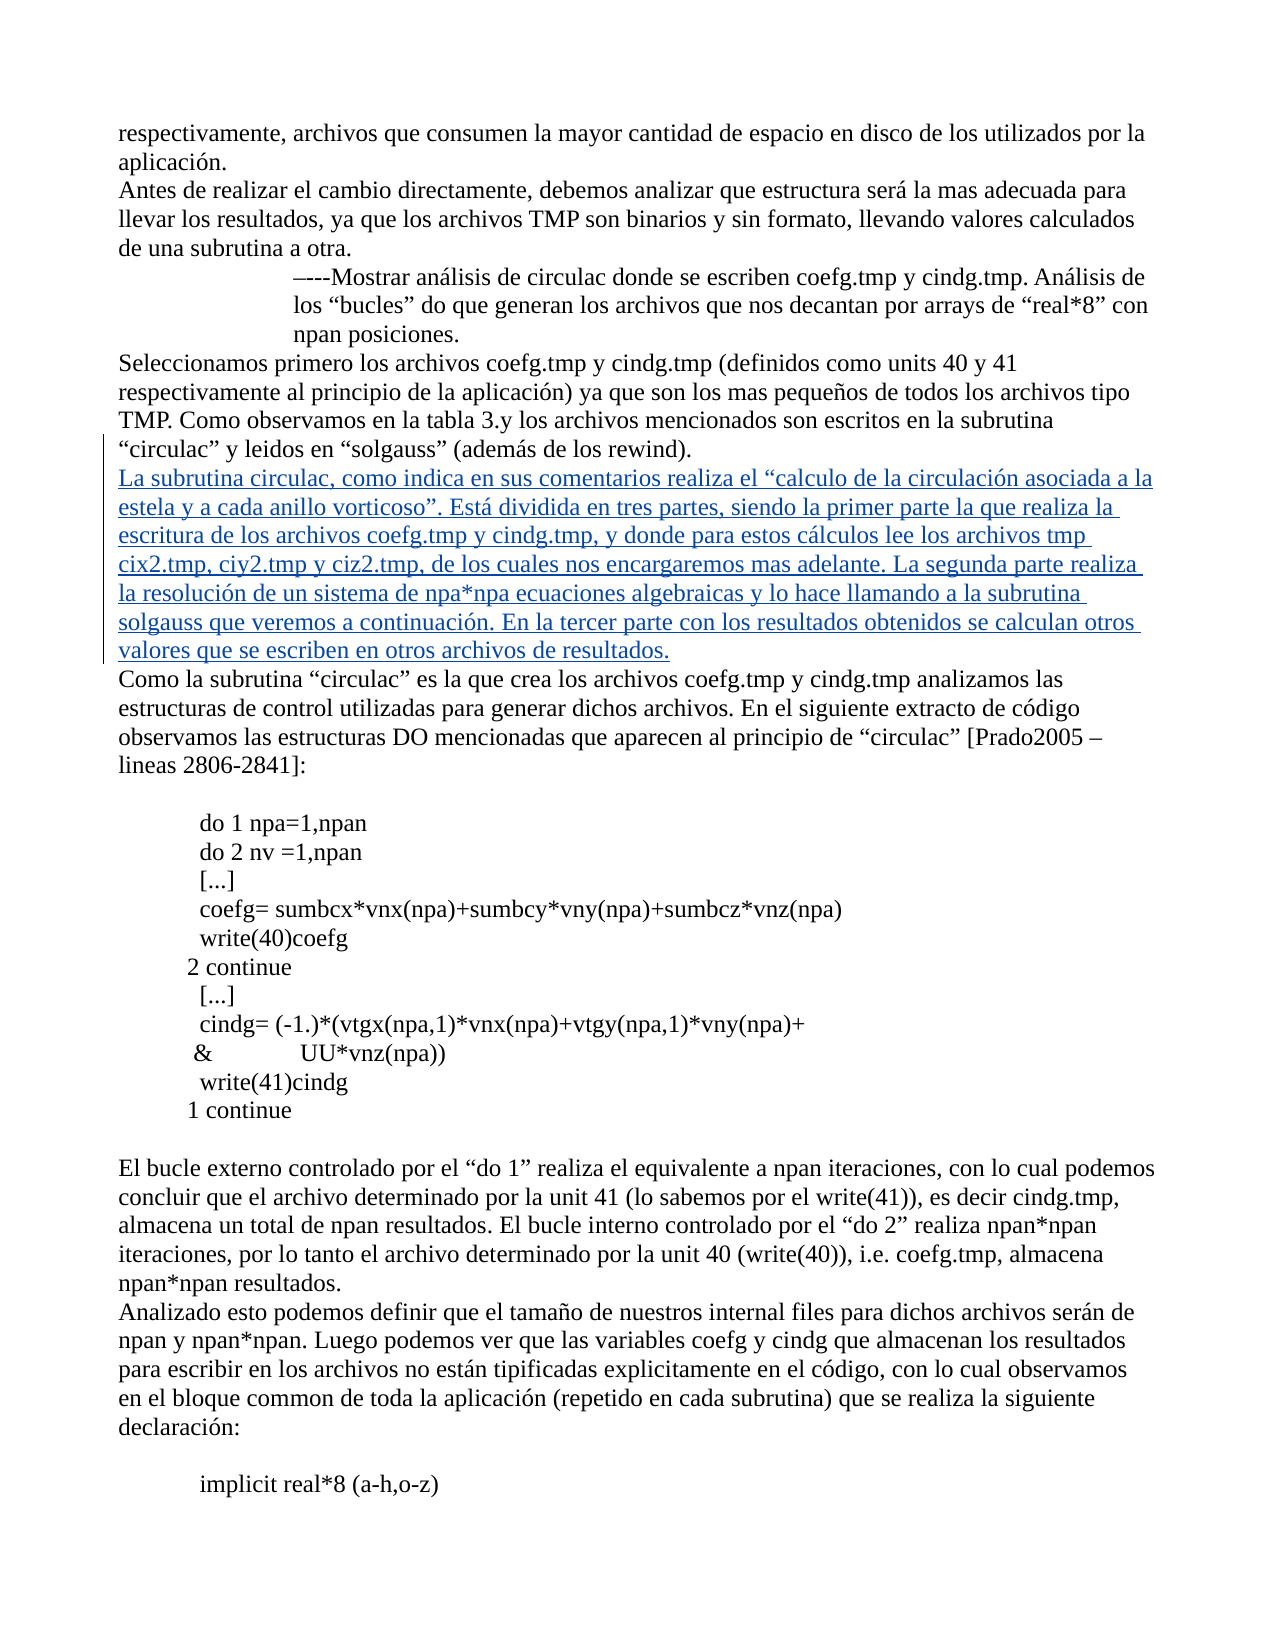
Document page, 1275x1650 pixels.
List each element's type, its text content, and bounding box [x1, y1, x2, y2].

text write(41)cindg [162, 1067, 1157, 1096]
text Antes de realizar el cambio directamente, debemos analizar que estructura será la mas adecuada para llevar los resultados, ya que los archivos TMP son binarios y sin formato, llevando valores calculados de una subrutina a otra. [118, 176, 1157, 262]
text write(40)coefg [162, 923, 1157, 952]
text do 2 nv =1,npan [162, 837, 1157, 866]
text do 1 npa=1,npan [162, 808, 1157, 837]
text 2 continue [162, 952, 1157, 981]
text coefg= sumbcx*vnx(npa)+sumbcy*vny(npa)+sumbcz*vnz(npa) [162, 894, 1157, 923]
text –---Mostrar análisis de circulac donde se escriben coefg.tmp y cindg.tmp. Análisis de los “bucles” do que generan los archivos que nos decantan por arrays de “real*8” con npan posiciones. [293, 262, 1157, 348]
text & UU*vnz(npa)) [162, 1038, 1157, 1067]
text [...] [162, 981, 1157, 1009]
text 1 continue [162, 1096, 1157, 1124]
text respectivamente, archivos que consumen la mayor cantidad de espacio en disco de los utilizados por la aplicación. [118, 118, 1157, 176]
text implicit real*8 (a-h,o-z) [162, 1469, 1157, 1498]
text La subrutina circulac, como indica en sus comentarios realiza el “calculo de la circulación asociada a la estela y a cada anillo vorticoso”. Está dividida en tres partes, siendo la primer parte la que realiza la escritura de los archivos coefg.tmp y cindg.tmp, y donde para estos cálculos lee los archivos tmp cix2.tmp, ciy2.tmp y ciz2.tmp, de los cuales nos encargaremos mas adelante. La segunda parte realiza la resolución de un sistema de npa*npa ecuaciones algebraicas y lo hace llamando a la subrutina solgauss que veremos a continuación. En la tercer parte con los resultados obtenidos se calculan otros valores que se escriben en otros archivos de resultados. [118, 463, 1157, 664]
text cindg= (-1.)*(vtgx(npa,1)*vnx(npa)+vtgy(npa,1)*vny(npa)+ [162, 1009, 1157, 1038]
text Seleccionamos primero los archivos coefg.tmp y cindg.tmp (definidos como units 40 y 41 respectivamente al principio de la aplicación) ya que son los mas pequeños de todos los archivos tipo TMP. Como observamos en la tabla 3.y los archivos mencionados son escritos en la subrutina “circulac” y leidos en “solgauss” (además de los rewind). [118, 348, 1157, 463]
text [...] [162, 866, 1157, 894]
text El bucle externo controlado por el “do 1” realiza el equivalente a npan iteraciones, con lo cual podemos concluir que el archivo determinado por la unit 41 (lo sabemos por el write(41)), es decir cindg.tmp, almacena un total de npan resultados. El bucle interno controlado por el “do 2” realiza npan*npan iteraciones, por lo tanto el archivo determinado por la unit 40 (write(40)), i.e. coefg.tmp, almacena npan*npan resultados. [118, 1153, 1157, 1297]
text Analizado esto podemos definir que el tamaño de nuestros internal files para dichos archivos serán de npan y npan*npan. Luego podemos ver que las variables coefg y cindg que almacenan los resultados para escribir en los archivos no están tipificadas explicitamente en el código, con lo cual observamos en el bloque common de toda la aplicación (repetido en cada subrutina) que se realiza la siguiente declaración: [118, 1297, 1157, 1441]
text Como la subrutina “circulac” es la que crea los archivos coefg.tmp y cindg.tmp analizamos las estructuras de control utilizadas para generar dichos archivos. En el siguiente extracto de código observamos las estructuras DO mencionadas que aparecen al principio de “circulac” [Prado2005 – lineas 2806-2841]: [118, 664, 1157, 779]
